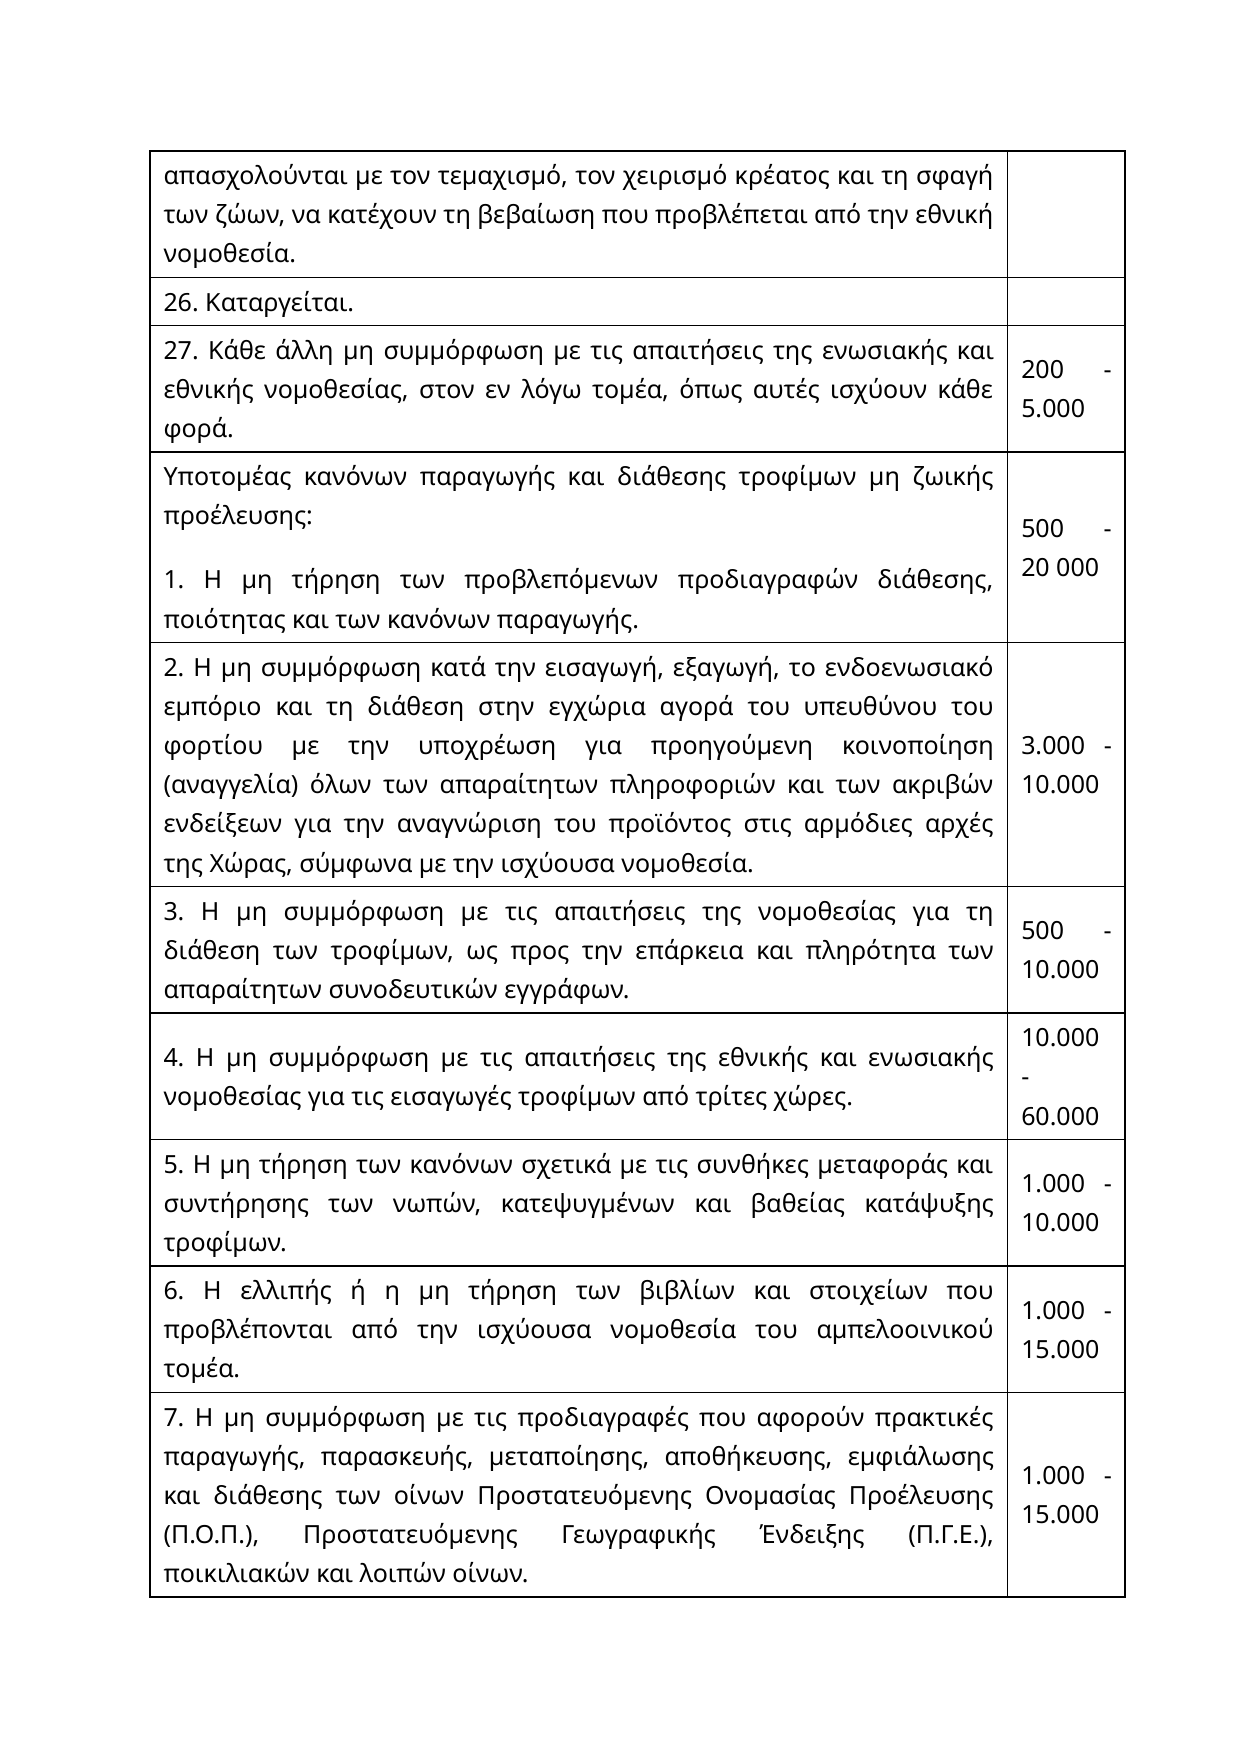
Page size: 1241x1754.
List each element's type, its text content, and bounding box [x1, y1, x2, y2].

table_cell 27. Κάθε άλλη μη συμμόρφωση με τις απαιτήσεις της ενωσιακής και εθνικής νομοθεσίας, στον εν λόγω τομέα, όπως αυτές ισχύουν κάθε φορά. [151, 326, 1007, 451]
table_cell 26. Καταργείται. [151, 278, 1007, 324]
table_header απασχολούνται με τον τεμαχισμό, τον χειρισμό κρέατος και τη σφαγή των ζώων, να κατέχουν τη βεβαίωση που προβλέπεται από την εθνική νομοθεσία. [151, 152, 1007, 276]
table_cell 1.000 - 15.000 [1008, 1267, 1124, 1391]
table_cell 1.000 - 10.000 [1008, 1140, 1124, 1265]
table_header [1008, 152, 1124, 276]
table_cell 6. Η ελλιπής ή η μη τήρηση των βιβλίων και στοιχείων που προβλέπονται από την ισχύουσα νομοθεσία του αμπελοοινικού τομέα. [151, 1267, 1007, 1391]
table_cell 7. Η μη συμμόρφωση με τις προδιαγραφές που αφορούν πρακτικές παραγωγής, παρασκευής, μεταποίησης, αποθήκευσης, εμφιάλωσης και διάθεσης των οίνων Προστατευόμενης Ονομασίας Προέλευσης (Π.Ο.Π.), Προστατευόμενης Γεωγραφικής Ένδειξης (Π.Γ.Ε.), ποικιλιακών και λοιπών οίνων. [151, 1393, 1007, 1596]
table_cell 500 - 10.000 [1008, 887, 1124, 1012]
table_cell 2. Η μη συμμόρφωση κατά την εισαγωγή, εξαγωγή, το ενδοενωσιακό εμπόριο και τη διάθεση στην εγχώρια αγορά του υπευθύνου του φορτίου με την υποχρέωση για προηγούμενη κοινοποίηση (αναγγελία) όλων των απαραίτητων πληροφοριών και των ακριβών ενδείξεων για την αναγνώριση του προϊόντος στις αρμόδιες αρχές της Χώρας, σύμφωνα με την ισχύουσα νομοθεσία. [151, 643, 1007, 886]
table_cell 500 - 20 000 [1008, 453, 1124, 642]
table_cell 4. Η μη συμμόρφωση με τις απαιτήσεις της εθνικής και ενωσιακής νομοθεσίας για τις εισαγωγές τροφίμων από τρίτες χώρες. [151, 1014, 1007, 1138]
table_cell 10.000 - 60.000 [1008, 1014, 1124, 1138]
table_cell 5. Η μη τήρηση των κανόνων σχετικά με τις συνθήκες μεταφοράς και συντήρησης των νωπών, κατεψυγμένων και βαθείας κατάψυξης τροφίμων. [151, 1140, 1007, 1265]
table_cell 3.000 - 10.000 [1008, 643, 1124, 886]
table_cell 200 - 5.000 [1008, 326, 1124, 451]
table_cell 1.000 - 15.000 [1008, 1393, 1124, 1596]
table_cell Υποτομέας κανόνων παραγωγής και διάθεσης τροφίμων μη ζωικής προέλευσης: 1. Η μη τήρηση των προβλεπόμενων προδιαγραφών διάθεσης, ποιότητας και των κανόνων παραγωγής. [151, 453, 1007, 642]
table_cell [1008, 278, 1124, 324]
table_cell 3. Η μη συμμόρφωση με τις απαιτήσεις της νομοθεσίας για τη διάθεση των τροφίμων, ως προς την επάρκεια και πληρότητα των απαραίτητων συνοδευτικών εγγράφων. [151, 887, 1007, 1012]
